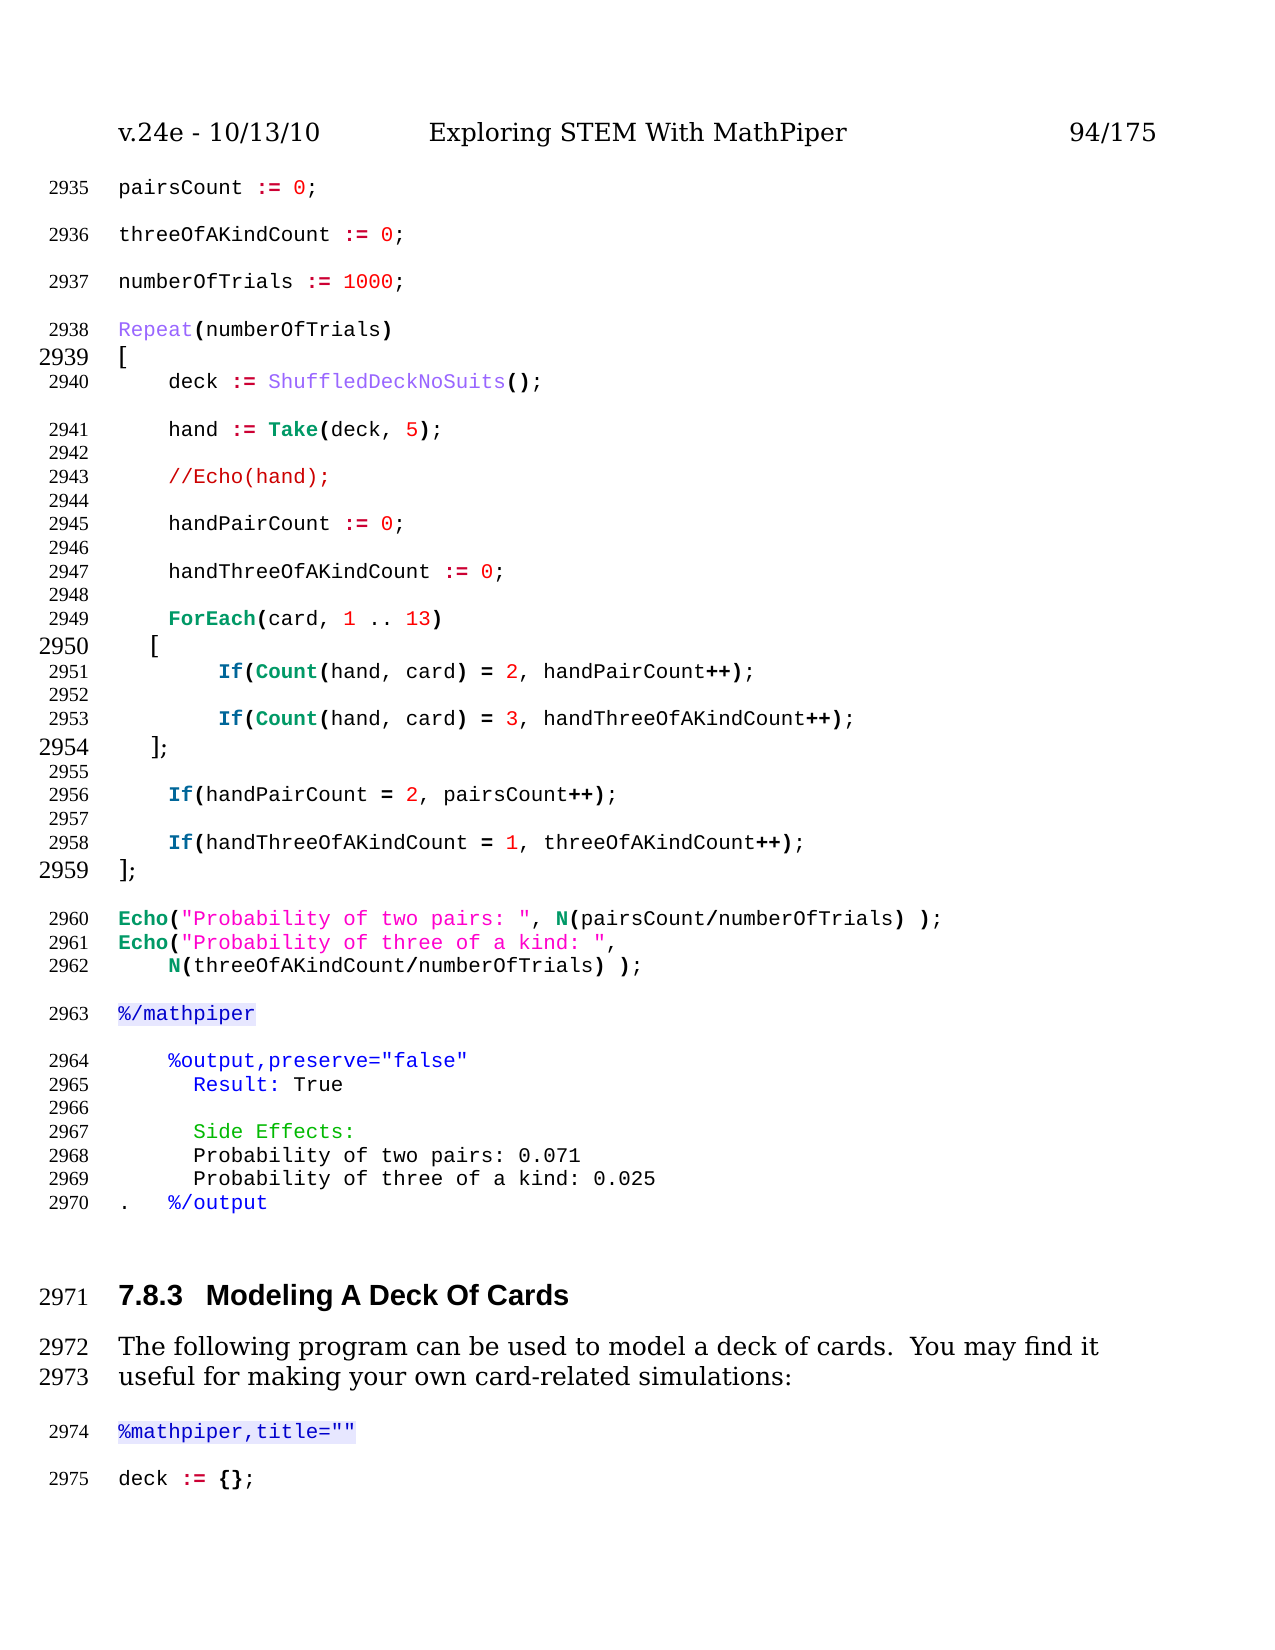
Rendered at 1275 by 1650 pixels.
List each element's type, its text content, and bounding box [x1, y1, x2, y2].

text %mathpiper,title="" [118, 1421, 1157, 1444]
text The following program can be used to model a deck of cards. You may find it useful for making your own card-related simulations: [118, 1333, 1157, 1391]
text N(threeOfAKindCount/numberOfTrials) ); [118, 956, 1157, 979]
text Side Effects: [118, 1121, 1157, 1145]
text deck := {}; [118, 1468, 1157, 1492]
text Probability of two pairs: 0.071 [118, 1145, 1157, 1168]
text handThreeOfAKindCount := 0; [118, 561, 1157, 584]
text %output,preserve="false" [118, 1050, 1157, 1074]
subtitle Modeling A Deck Of Cards [118, 1278, 1157, 1312]
text %/mathpiper [118, 1003, 1157, 1026]
text Probability of three of a kind: 0.025 [118, 1168, 1157, 1192]
text numberOfTrials := 1000; [118, 271, 1157, 295]
text //Echo(hand); [118, 466, 1157, 490]
text pairsCount := 0; [118, 177, 1157, 200]
text hand := Take(deck, 5); [118, 419, 1157, 442]
text [ [118, 342, 1157, 371]
text ]; [118, 732, 1157, 761]
text Echo("Probability of three of a kind: ", [118, 932, 1157, 956]
text If(Count(hand, card) = 2, handPairCount++); [118, 661, 1157, 684]
text handPairCount := 0; [118, 513, 1157, 537]
text If(Count(hand, card) = 3, handThreeOfAKindCount++); [118, 708, 1157, 732]
text If(handPairCount = 2, pairsCount++); [118, 784, 1157, 808]
text Echo("Probability of two pairs: ", N(pairsCount/numberOfTrials) ); [118, 908, 1157, 932]
text ]; [118, 855, 1157, 884]
text . %/output [118, 1192, 1157, 1216]
text If(handThreeOfAKindCount = 1, threeOfAKindCount++); [118, 832, 1157, 855]
text Repeat(numberOfTrials) [118, 319, 1157, 342]
text ForEach(card, 1 .. 13) [118, 608, 1157, 632]
text deck := ShuffledDeckNoSuits(); [118, 371, 1157, 395]
text [ [118, 632, 1157, 661]
text Result: True [118, 1074, 1157, 1097]
text threeOfAKindCount := 0; [118, 224, 1157, 248]
